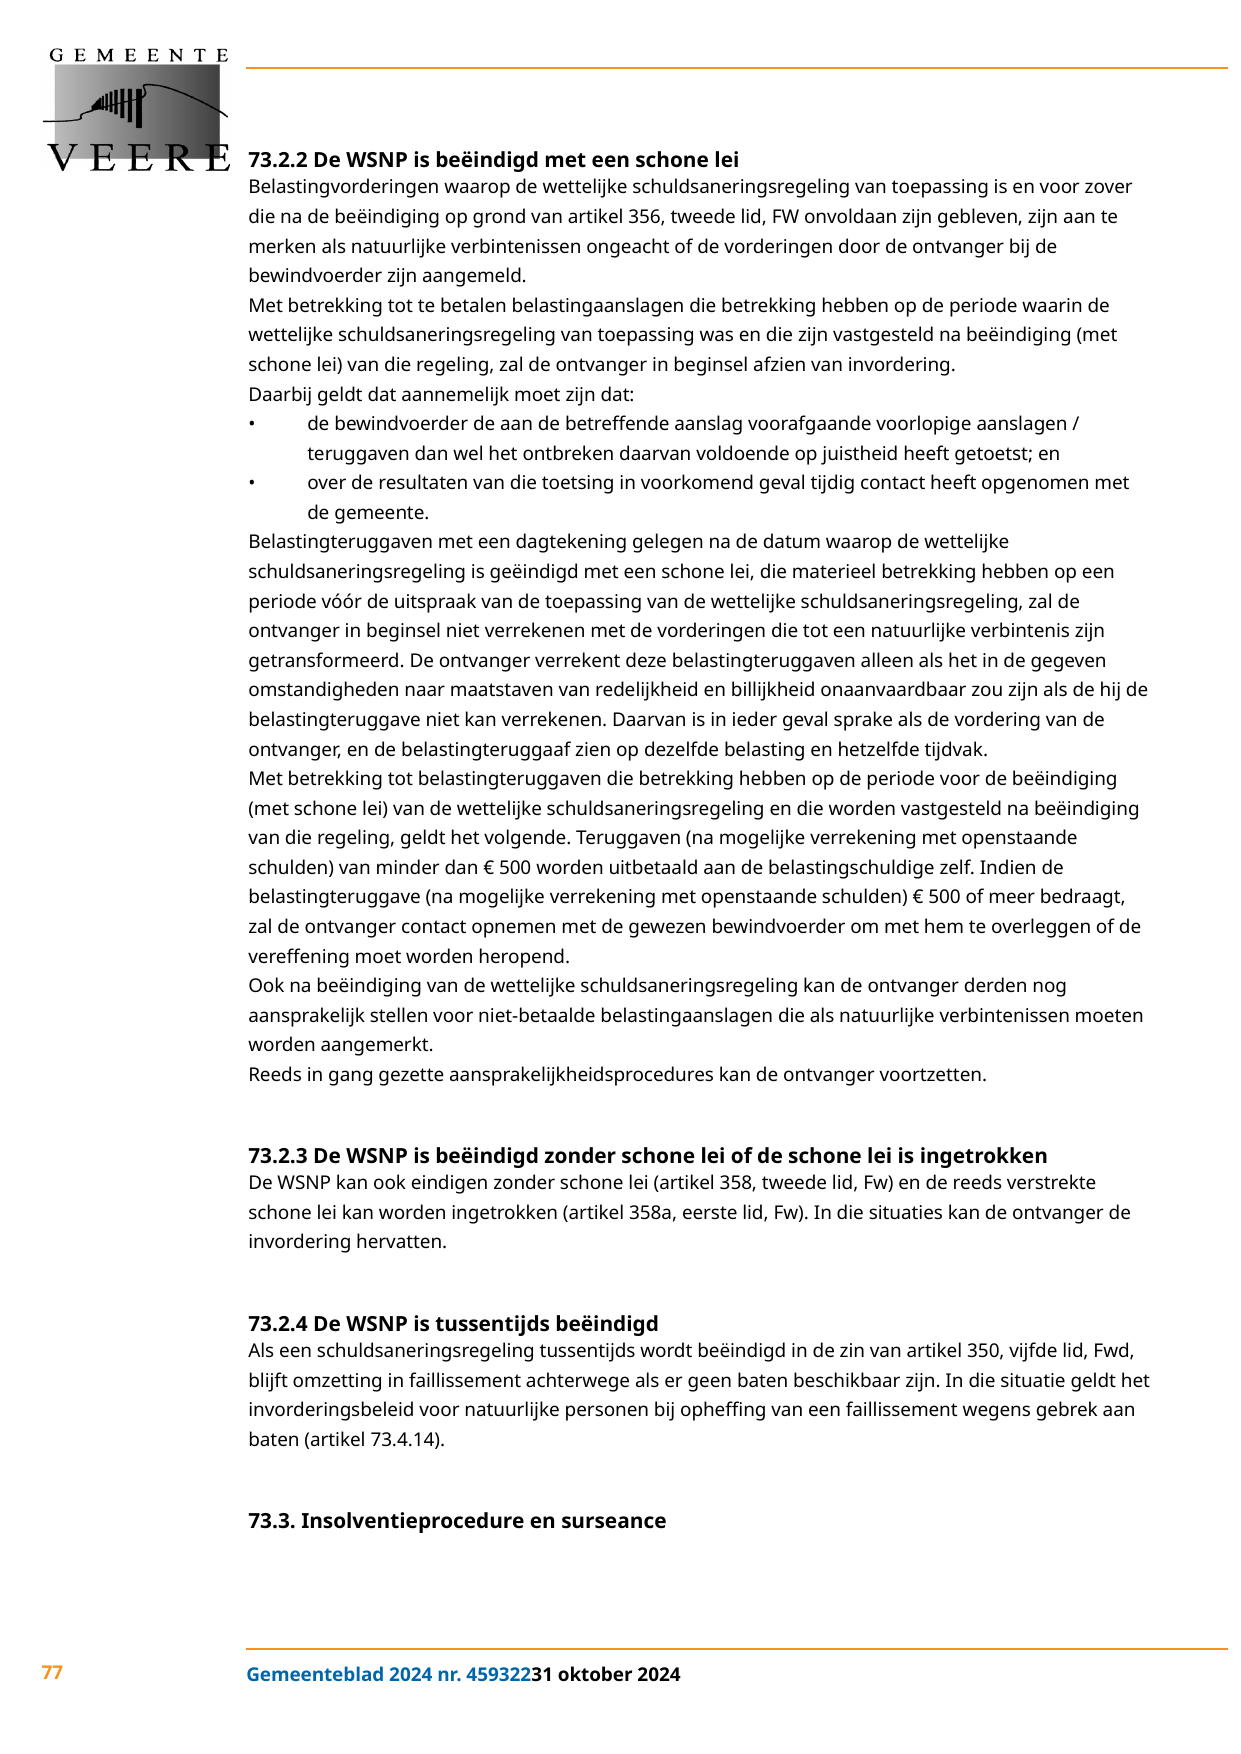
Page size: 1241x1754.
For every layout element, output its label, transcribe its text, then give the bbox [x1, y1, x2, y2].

text 73.2.3 De WSNP is beëindigd zonder schone lei of de schone lei is ingetrokken [248, 1141, 1152, 1169]
text De WSNP kan ook eindigen zonder schone lei (artikel 358, tweede lid, Fw) en de reeds verstrekte schone lei kan worden ingetrokken (artikel 358a, eerste lid, Fw). In die situaties kan de ontvanger de invordering hervatten. [248, 1169, 1152, 1254]
text Als een schuldsaneringsregeling tussentijds wordt beëindigd in de zin van artikel 350, vijfde lid, Fwd, blijft omzetting in faillissement achterwege als er geen baten beschikbaar zijn. In die situatie geldt het invorderingsbeleid voor natuurlijke personen bij opheffing van een faillissement wegens gebrek aan baten (artikel 73.4.14). [248, 1337, 1152, 1452]
text 73.2.4 De WSNP is tussentijds beëindigd [248, 1309, 1152, 1337]
text Reeds in gang gezette aansprakelijkheidsprocedures kan de ontvanger voortzetten. [248, 1061, 1152, 1087]
text Met betrekking tot belastingteruggaven die betrekking hebben op de periode voor de beëindiging (met schone lei) van de wettelijke schuldsaneringsregeling en die worden vastgesteld na beëindiging van die regeling, geldt het volgende. Teruggaven (na mogelijke verrekening met openstaande schulden) van minder dan € 500 worden uitbetaald aan de belastingschuldige zelf. Indien de belastingteruggave (na mogelijke verrekening met openstaande schulden) € 500 of meer bedraagt, zal de ontvanger contact opnemen met de gewezen bewindvoerder om met hem te overleggen of de vereffening moet worden heropend. [248, 765, 1152, 968]
text Met betrekking tot te betalen belastingaanslagen die betrekking hebben op de periode waarin de wettelijke schuldsaneringsregeling van toepassing was en die zijn vastgesteld na beëindiging (met schone lei) van die regeling, zal de ontvanger in beginsel afzien van invordering. [248, 292, 1152, 377]
text 73.3. Insolventieprocedure en surseance [248, 1506, 1152, 1534]
list de bewindvoerder de aan de betreffende aanslag voorafgaande voorlopige aanslagen / teruggaven dan wel het ontbreken daarvan voldoende op juistheid heeft getoetst; en [248, 410, 1152, 466]
text Ook na beëindiging van de wettelijke schuldsaneringsregeling kan de ontvanger derden nog aansprakelijk stellen voor niet-betaalde belastingaanslagen die als natuurlijke verbintenissen moeten worden aangemerkt. [248, 972, 1152, 1057]
text Belastingvorderingen waarop de wettelijke schuldsaneringsregeling van toepassing is en voor zover die na de beëindiging op grond van artikel 356, tweede lid, FW onvoldaan zijn gebleven, zijn aan te merken als natuurlijke verbintenissen ongeacht of de vorderingen door de ontvanger bij de bewindvoerder zijn aangemeld. [248, 174, 1152, 288]
list over de resultaten van die toetsing in voorkomend geval tijdig contact heeft opgenomen met de gemeente. [248, 469, 1152, 525]
text 73.2.2 De WSNP is beëindigd met een schone lei [248, 145, 1152, 174]
text Belastingteruggaven met een dagtekening gelegen na de datum waarop de wettelijke schuldsaneringsregeling is geëindigd met een schone lei, die materieel betrekking hebben op een periode vóór de uitspraak van de toepassing van de wettelijke schuldsaneringsregeling, zal de ontvanger in beginsel niet verrekenen met de vorderingen die tot een natuurlijke verbintenis zijn getransformeerd. De ontvanger verrekent deze belastingteruggaven alleen als het in de gegeven omstandigheden naar maatstaven van redelijkheid en billijkheid onaanvaardbaar zou zijn als de hij de belastingteruggave niet kan verrekenen. Daarvan is in ieder geval sprake als de vordering van de ontvanger, en de belastingteruggaaf zien op dezelfde belasting en hetzelfde tijdvak. [248, 529, 1152, 761]
text Daarbij geldt dat aannemelijk moet zijn dat: [248, 381, 1152, 406]
picture [41, 47, 231, 172]
